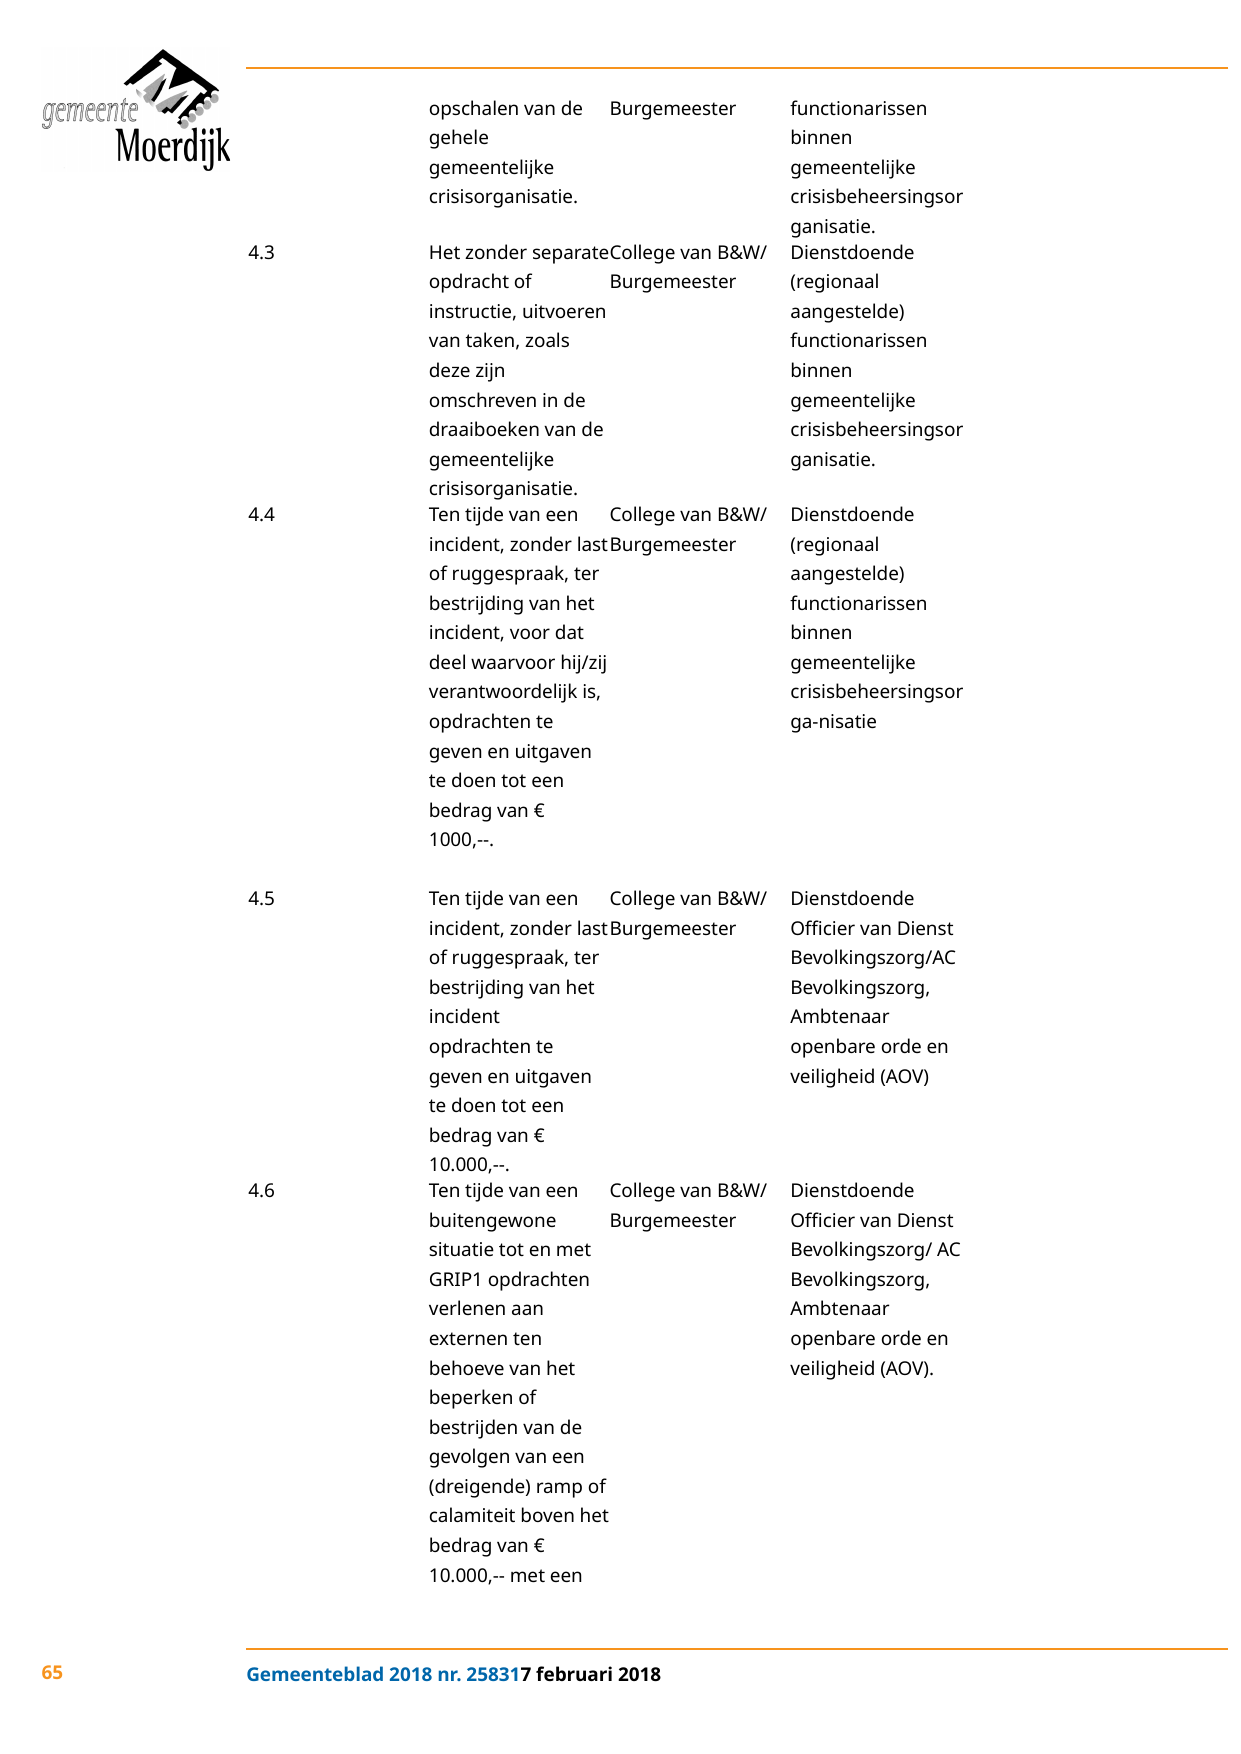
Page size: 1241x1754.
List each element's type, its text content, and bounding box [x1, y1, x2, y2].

table_header Dienstdoende Officier van Dienst Bevolkingszorg/AC Bevolkingszorg, Ambtenaar openbare orde en veiligheid (AOV) [790, 885, 971, 1177]
table_cell Dienstdoende (regionaal aangestelde) functionarissen binnen gemeentelijke crisisbeheersingsorganisatie. [790, 239, 971, 501]
table_cell [971, 239, 1152, 501]
table_cell 4.4 [248, 501, 429, 852]
table_cell College van B&W/ Burgemeester [609, 239, 790, 501]
picture [41, 47, 231, 172]
table_cell Ten tijde van een incident, zonder last of ruggespraak, ter bestrijding van het incident, voor dat deel waarvoor hij/zij verantwoordelijk is, opdrachten te geven en uitgaven te doen tot een bedrag van € 1000,--. [429, 501, 609, 852]
table_header [971, 885, 1152, 1177]
table_cell 4.3 [248, 239, 429, 501]
table_cell [971, 1177, 1152, 1588]
table_cell College van B&W/ Burgemeester [609, 501, 790, 852]
table_cell 4.6 [248, 1177, 429, 1588]
table_cell opschalen van de gehele gemeentelijke crisisorganisatie. [429, 95, 609, 239]
table_cell Dienstdoende Officier van Dienst Bevolkingszorg/ AC Bevolkingszorg, Ambtenaar openbare orde en veiligheid (AOV). [790, 1177, 971, 1588]
table_cell [248, 95, 429, 239]
table_cell Dienstdoende (regionaal aangestelde) functionarissen binnen gemeentelijke crisisbeheersingsorga-nisatie [790, 501, 971, 852]
table_cell Het zonder separate opdracht of instructie, uitvoeren van taken, zoals deze zijn omschreven in de draaiboeken van de gemeentelijke crisisorganisatie. [429, 239, 609, 501]
table_cell Ten tijde van een buitengewone situatie tot en met GRIP1 opdrachten verlenen aan externen ten behoeve van het beperken of bestrijden van de gevolgen van een (dreigende) ramp of calamiteit boven het bedrag van € 10.000,-- met een [429, 1177, 609, 1588]
table_cell [971, 95, 1152, 239]
table_cell College van B&W/ Burgemeester [609, 1177, 790, 1588]
table_header 4.5 [248, 885, 429, 1177]
table_header Ten tijde van een incident, zonder last of ruggespraak, ter bestrijding van het incident opdrachten te geven en uitgaven te doen tot een bedrag van € 10.000,--. [429, 885, 609, 1177]
table_header College van B&W/ Burgemeester [609, 885, 790, 1177]
table_cell Burgemeester [609, 95, 790, 239]
table_cell functionarissen binnen gemeentelijke crisisbeheersingsorganisatie. [790, 95, 971, 239]
table_cell [971, 501, 1152, 852]
